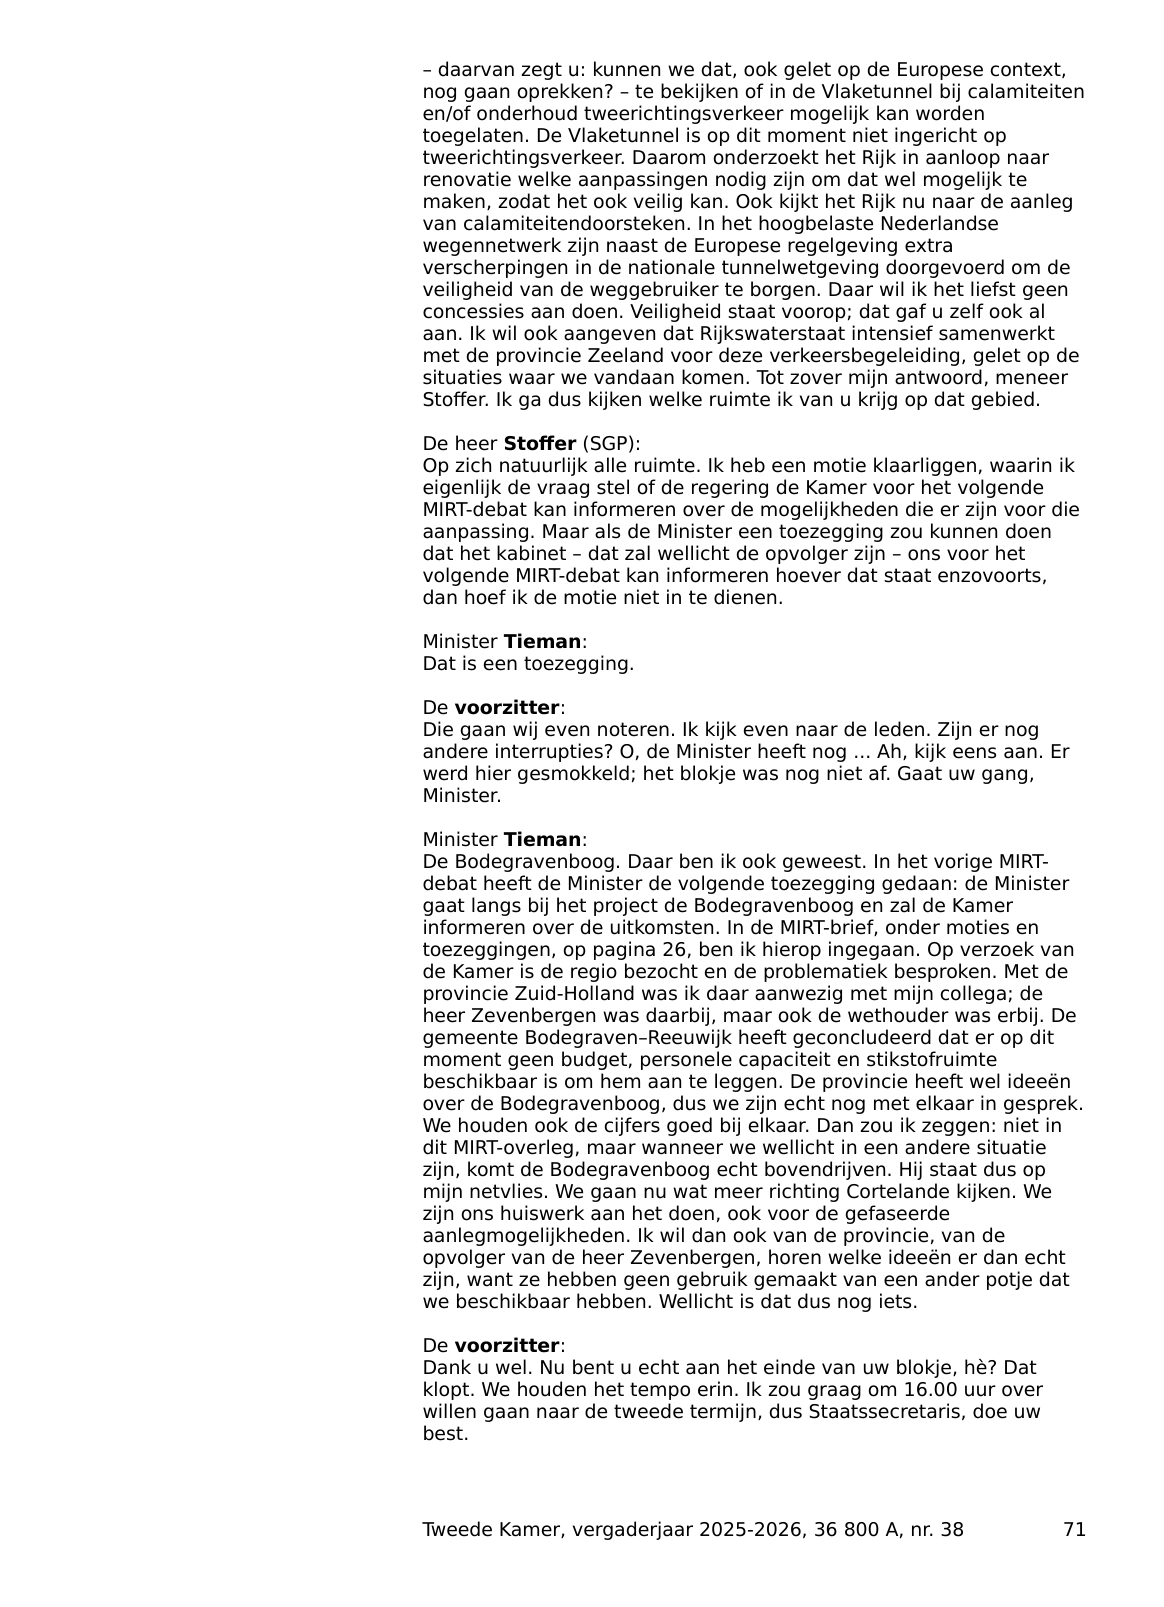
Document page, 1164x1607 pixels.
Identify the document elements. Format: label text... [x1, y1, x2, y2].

text Dank u wel. Nu bent u echt aan het einde van uw blokje, hè? Dat klopt. We houden het tempo erin. Ik zou graag om 16.00 uur over willen gaan naar de tweede termijn, dus Staatssecretaris, doe uw best. [422, 1357, 1087, 1445]
text Die gaan wij even noteren. Ik kijk even naar de leden. Zijn er nog andere interrupties? O, de Minister heeft nog ... Ah, kijk eens aan. Er werd hier gesmokkeld; het blokje was nog niet af. Gaat uw gang, Minister. [422, 719, 1087, 807]
text Op zich natuurlijk alle ruimte. Ik heb een motie klaarliggen, waarin ik eigenlijk de vraag stel of de regering de Kamer voor het volgende MIRT-debat kan informeren over de mogelijkheden die er zijn voor die aanpassing. Maar als de Minister een toezegging zou kunnen doen dat het kabinet – dat zal wellicht de opvolger zijn – ons voor het volgende MIRT-debat kan informeren hoever dat staat enzovoorts, dan hoef ik de motie niet in te dienen. [422, 455, 1087, 609]
text Minister Tieman: [422, 829, 1087, 851]
text De Bodegravenboog. Daar ben ik ook geweest. In het vorige MIRT-debat heeft de Minister de volgende toezegging gedaan: de Minister gaat langs bij het project de Bodegravenboog en zal de Kamer informeren over de uitkomsten. In de MIRT-brief, onder moties en toezeggingen, op pagina 26, ben ik hierop ingegaan. Op verzoek van de Kamer is de regio bezocht en de problematiek besproken. Met de provincie Zuid-Holland was ik daar aanwezig met mijn collega; de heer Zevenbergen was daarbij, maar ook de wethouder was erbij. De gemeente Bodegraven–Reeuwijk heeft geconcludeerd dat er op dit moment geen budget, personele capaciteit en stikstofruimte beschikbaar is om hem aan te leggen. De provincie heeft wel ideeën over de Bodegravenboog, dus we zijn echt nog met elkaar in gesprek. We houden ook de cijfers goed bij elkaar. Dan zou ik zeggen: niet in dit MIRT-overleg, maar wanneer we wellicht in een andere situatie zijn, komt de Bodegravenboog echt bovendrijven. Hij staat dus op mijn netvlies. We gaan nu wat meer richting Cortelande kijken. We zijn ons huiswerk aan het doen, ook voor de gefaseerde aanlegmogelijkheden. Ik wil dan ook van de provincie, van de opvolger van de heer Zevenbergen, horen welke ideeën er dan echt zijn, want ze hebben geen gebruik gemaakt van een ander potje dat we beschikbaar hebben. Wellicht is dat dus nog iets. [422, 851, 1087, 1313]
text De heer Stoffer (SGP): [422, 433, 1087, 455]
text De voorzitter: [422, 1335, 1087, 1357]
text – daarvan zegt u: kunnen we dat, ook gelet op de Europese context, nog gaan oprekken? – te bekijken of in de Vlaketunnel bij calamiteiten en/of onderhoud tweerichtingsverkeer mogelijk kan worden toegelaten. De Vlaketunnel is op dit moment niet ingericht op tweerichtingsverkeer. Daarom onderzoekt het Rijk in aanloop naar renovatie welke aanpassingen nodig zijn om dat wel mogelijk te maken, zodat het ook veilig kan. Ook kijkt het Rijk nu naar de aanleg van calamiteitendoorsteken. In het hoogbelaste Nederlandse wegennetwerk zijn naast de Europese regelgeving extra verscherpingen in de nationale tunnelwetgeving doorgevoerd om de veiligheid van de weggebruiker te borgen. Daar wil ik het liefst geen concessies aan doen. Veiligheid staat voorop; dat gaf u zelf ook al aan. Ik wil ook aangeven dat Rijkswaterstaat intensief samenwerkt met de provincie Zeeland voor deze verkeersbegeleiding, gelet op de situaties waar we vandaan komen. Tot zover mijn antwoord, meneer Stoffer. Ik ga dus kijken welke ruimte ik van u krijg op dat gebied. [422, 59, 1087, 411]
text Dat is een toezegging. [422, 653, 1087, 675]
text Minister Tieman: [422, 631, 1087, 653]
text De voorzitter: [422, 697, 1087, 719]
